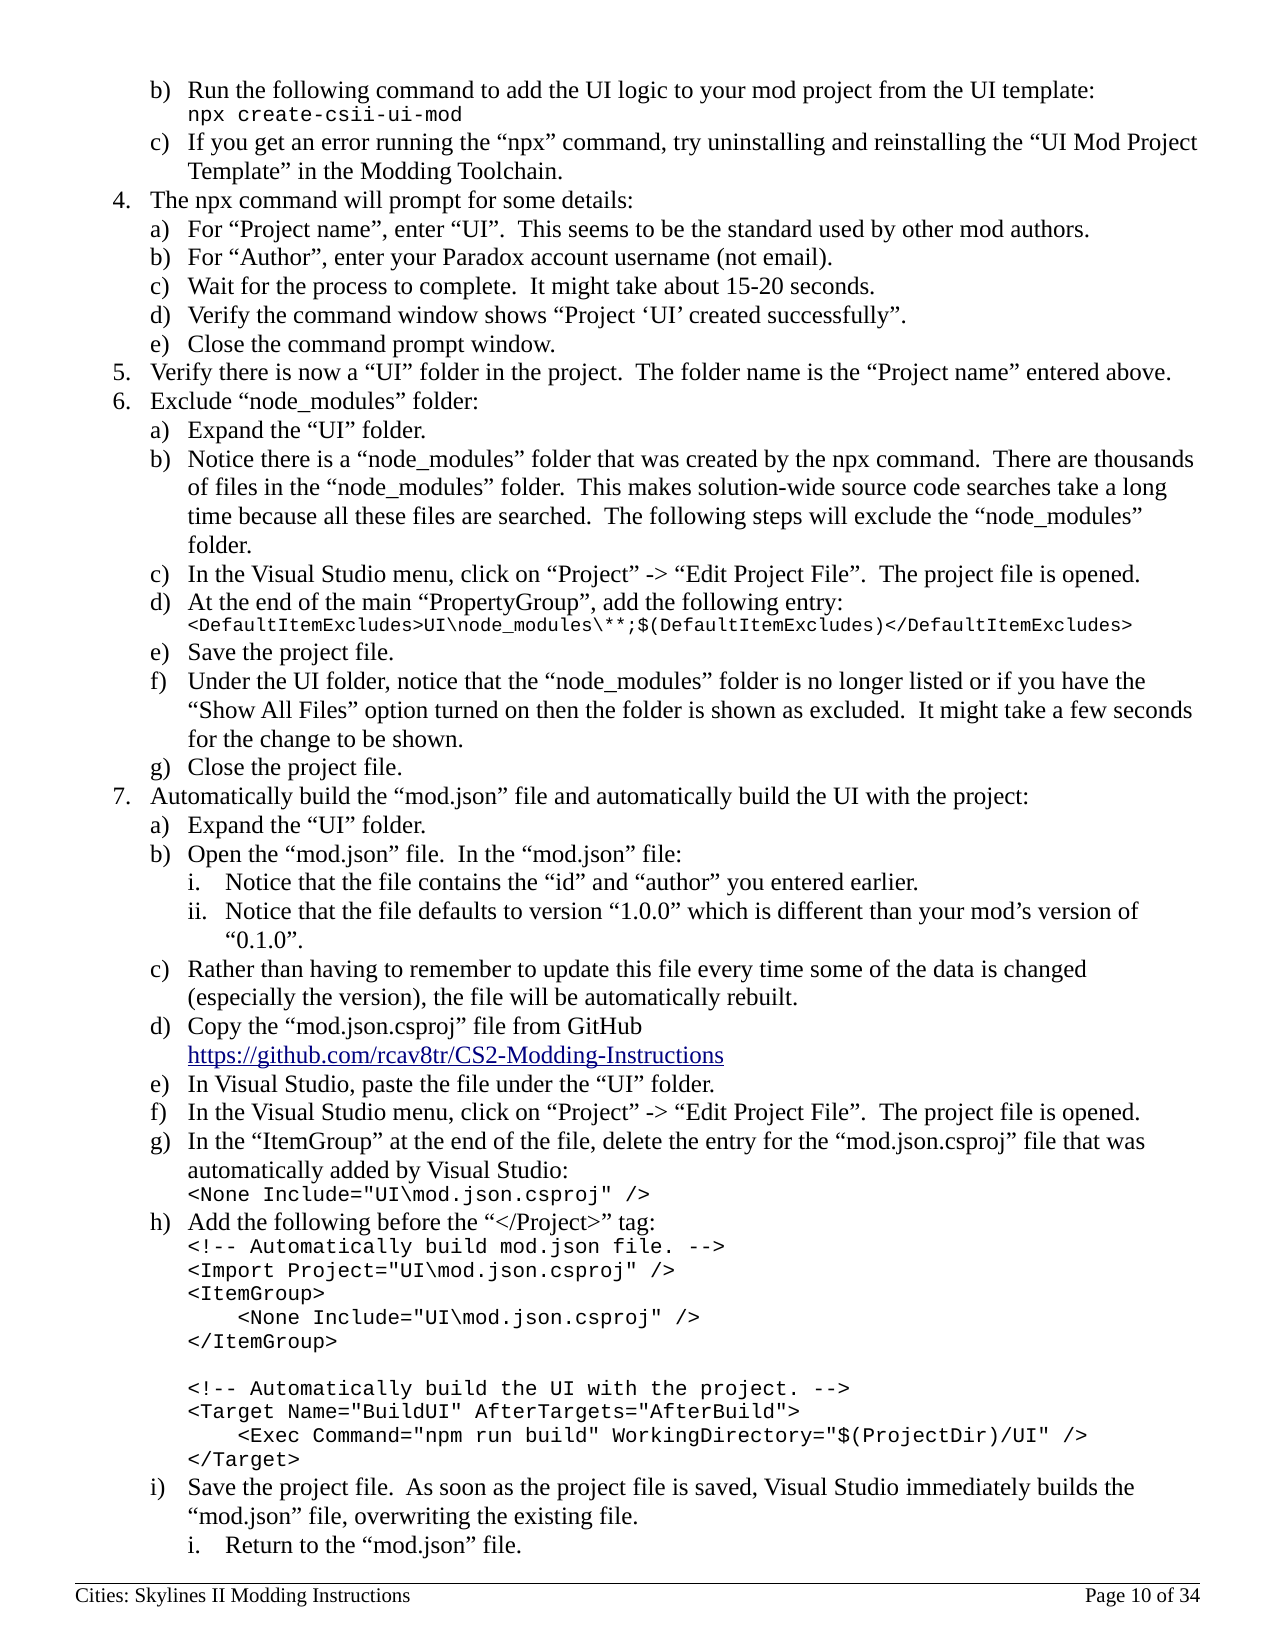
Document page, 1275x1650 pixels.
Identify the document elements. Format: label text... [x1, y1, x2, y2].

list Add the following before the “</Project>” tag: <!-- Automatically build mod.json file. --> <Import Project="UI\mod.json.csproj" /> <ItemGroup> <None Include="UI\mod.json.csproj" /> </ItemGroup> <!-- Automatically build the UI with the project. --> <Target Name="BuildUI" AfterTargets="AfterBuild"> <Exec Command="npm run build" WorkingDirectory="$(ProjectDir)/UI" /> </Target> [150, 1207, 1200, 1472]
list Copy the “mod.json.csproj” file from GitHub https://github.com/rcav8tr/CS2-Modding-Instructions [150, 1011, 1200, 1069]
list In the Visual Studio menu, click on “Project” -> “Edit Project File”. The project file is opened. [150, 559, 1200, 587]
list Wait for the process to complete. It might take about 15-20 seconds. [150, 271, 1200, 300]
list In the Visual Studio menu, click on “Project” -> “Edit Project File”. The project file is opened. [150, 1097, 1200, 1126]
list Expand the “UI” folder. [150, 415, 1200, 444]
list If you get an error running the “npx” command, try uninstalling and reinstalling the “UI Mod Project Template” in the Modding Toolchain. [150, 127, 1200, 185]
list Save the project file. [150, 637, 1200, 666]
list Open the “mod.json” file. In the “mod.json” file: [150, 839, 1200, 867]
list Notice that the file defaults to version “1.0.0” which is different than your mod’s version of “0.1.0”. [187, 896, 1200, 954]
list Return to the “mod.json” file. [187, 1530, 1200, 1559]
list Under the UI folder, notice that the “node_modules” folder is no longer listed or if you have the “Show All Files” option turned on then the folder is shown as excluded. It might take a few seconds for the change to be shown. [150, 666, 1200, 752]
list Expand the “UI” folder. [150, 810, 1200, 839]
list For “Project name”, enter “UI”. This seems to be the standard used by other mod authors. [150, 214, 1200, 242]
list Verify there is now a “UI” folder in the project. The folder name is the “Project name” entered above. [112, 357, 1200, 386]
list Run the following command to add the UI logic to your mod project from the UI template: npx create-csii-ui-mod [150, 75, 1200, 127]
list In the “ItemGroup” at the end of the file, delete the entry for the “mod.json.csproj” file that was automatically added by Visual Studio: <None Include="UI\mod.json.csproj" /> [150, 1126, 1200, 1207]
list In Visual Studio, paste the file under the “UI” folder. [150, 1069, 1200, 1097]
list For “Author”, enter your Paradox account username (not email). [150, 242, 1200, 271]
list Notice there is a “node_modules” folder that was created by the npx command. There are thousands of files in the “node_modules” folder. This makes solution-wide source code searches take a long time because all these files are searched. The following steps will exclude the “node_modules” folder. [150, 444, 1200, 559]
list At the end of the main “PropertyGroup”, add the following entry: <DefaultItemExcludes>UI\node_modules\**;$(DefaultItemExcludes)</DefaultItemExcludes> [150, 587, 1200, 637]
list The npx command will prompt for some details: [112, 185, 1200, 214]
list Exclude “node_modules” folder: [112, 386, 1200, 415]
list Close the command prompt window. [150, 329, 1200, 357]
list Notice that the file contains the “id” and “author” you entered earlier. [187, 867, 1200, 896]
list Verify the command window shows “Project ‘UI’ created successfully”. [150, 300, 1200, 329]
list Rather than having to remember to update this file every time some of the data is changed (especially the version), the file will be automatically rebuilt. [150, 954, 1200, 1011]
list Close the project file. [150, 752, 1200, 781]
list Automatically build the “mod.json” file and automatically build the UI with the project: [112, 781, 1200, 810]
list Save the project file. As soon as the project file is saved, Visual Studio immediately builds the “mod.json” file, overwriting the existing file. [150, 1472, 1200, 1530]
